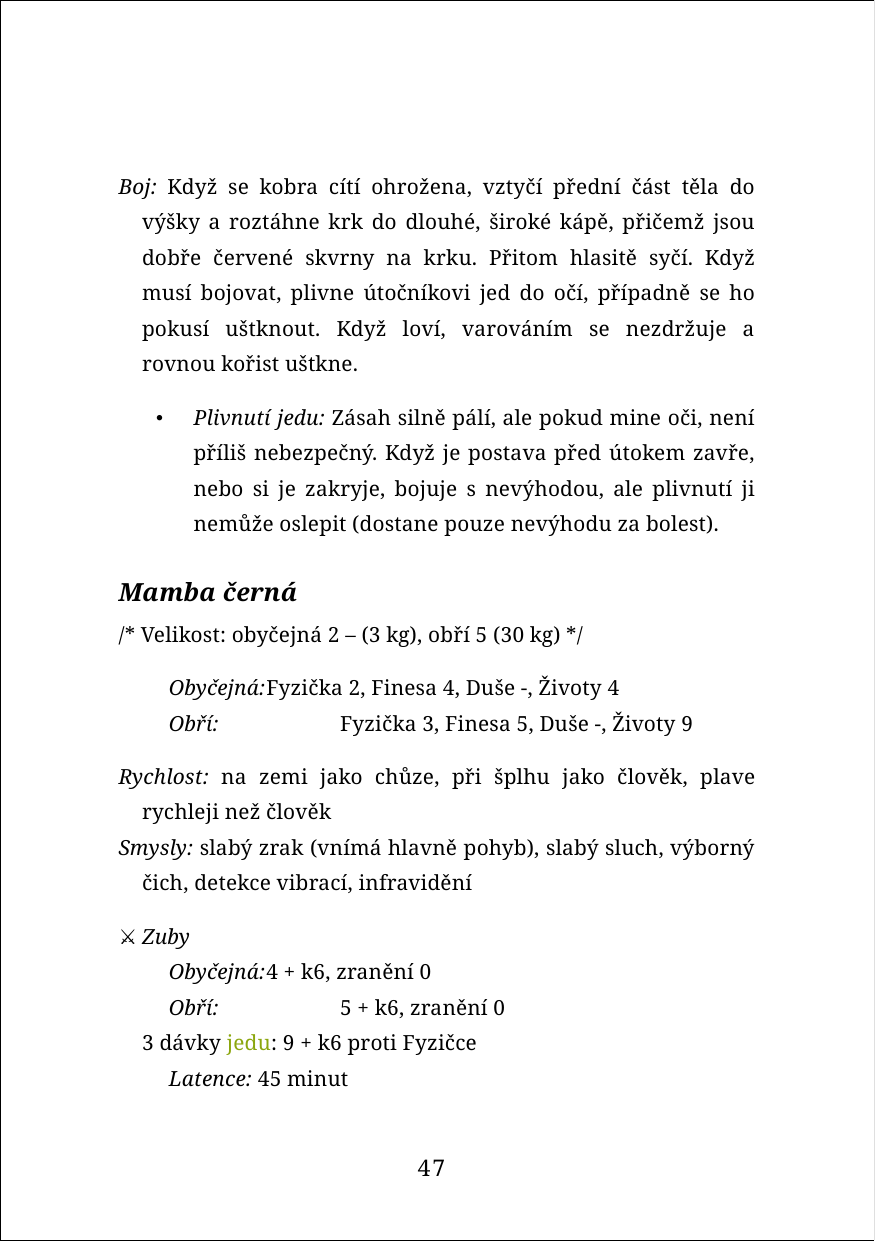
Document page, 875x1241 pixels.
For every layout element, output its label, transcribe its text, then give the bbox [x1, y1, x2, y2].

text 3 dávky jedu: 9 + k6 proti Fyzičce [142, 1028, 756, 1057]
subtitle Mamba černá [118, 574, 756, 608]
text Boj: Když se kobra cítí ohrožena, vztyčí přední část těla do výšky a roztáhne krk do dlouhé, široké kápě, přičemž jsou dobře červené skvrny na krku. Přitom hlasitě syčí. Když musí bojovat, plivne útočníkovi jed do očí, případně se ho pokusí uštknout. Když loví, varováním se nezdržuje a rovnou kořist uštkne. [118, 172, 756, 378]
text Rychlost: na zemi jako chůze, při šplhu jako člověk, plave rychleji než člověk [118, 762, 756, 826]
text Latence: 45 minut [168, 1064, 756, 1092]
list Plivnutí jedu: Zásah silně pálí, ale pokud mine oči, není příliš nebezpečný. Když je postava před útokem zavře, nebo si je zakryje, bojuje s nevýhodou, ale plivnutí ji nemůže oslepit (dostane pouze nevýhodu za bolest). [156, 403, 756, 538]
text Obří: 5 + k6, zranění 0 [168, 993, 756, 1021]
text Obyčejná: Fyzička 2, Finesa 4, Duše -, Životy 4 [168, 673, 756, 702]
text Smysly: slabý zrak (vnímá hlavně pohyb), slabý sluch, výborný čich, detekce vibrací, infravidění [118, 833, 756, 897]
text ⚔ Zuby [118, 922, 756, 950]
text Obří: Fyzička 3, Finesa 5, Duše -, Životy 9 [168, 709, 756, 737]
text /* Velikost: obyčejná 2 – (3 kg), obří 5 (30 kg) */ [118, 620, 756, 648]
text Obyčejná: 4 + k6, zranění 0 [168, 957, 756, 986]
